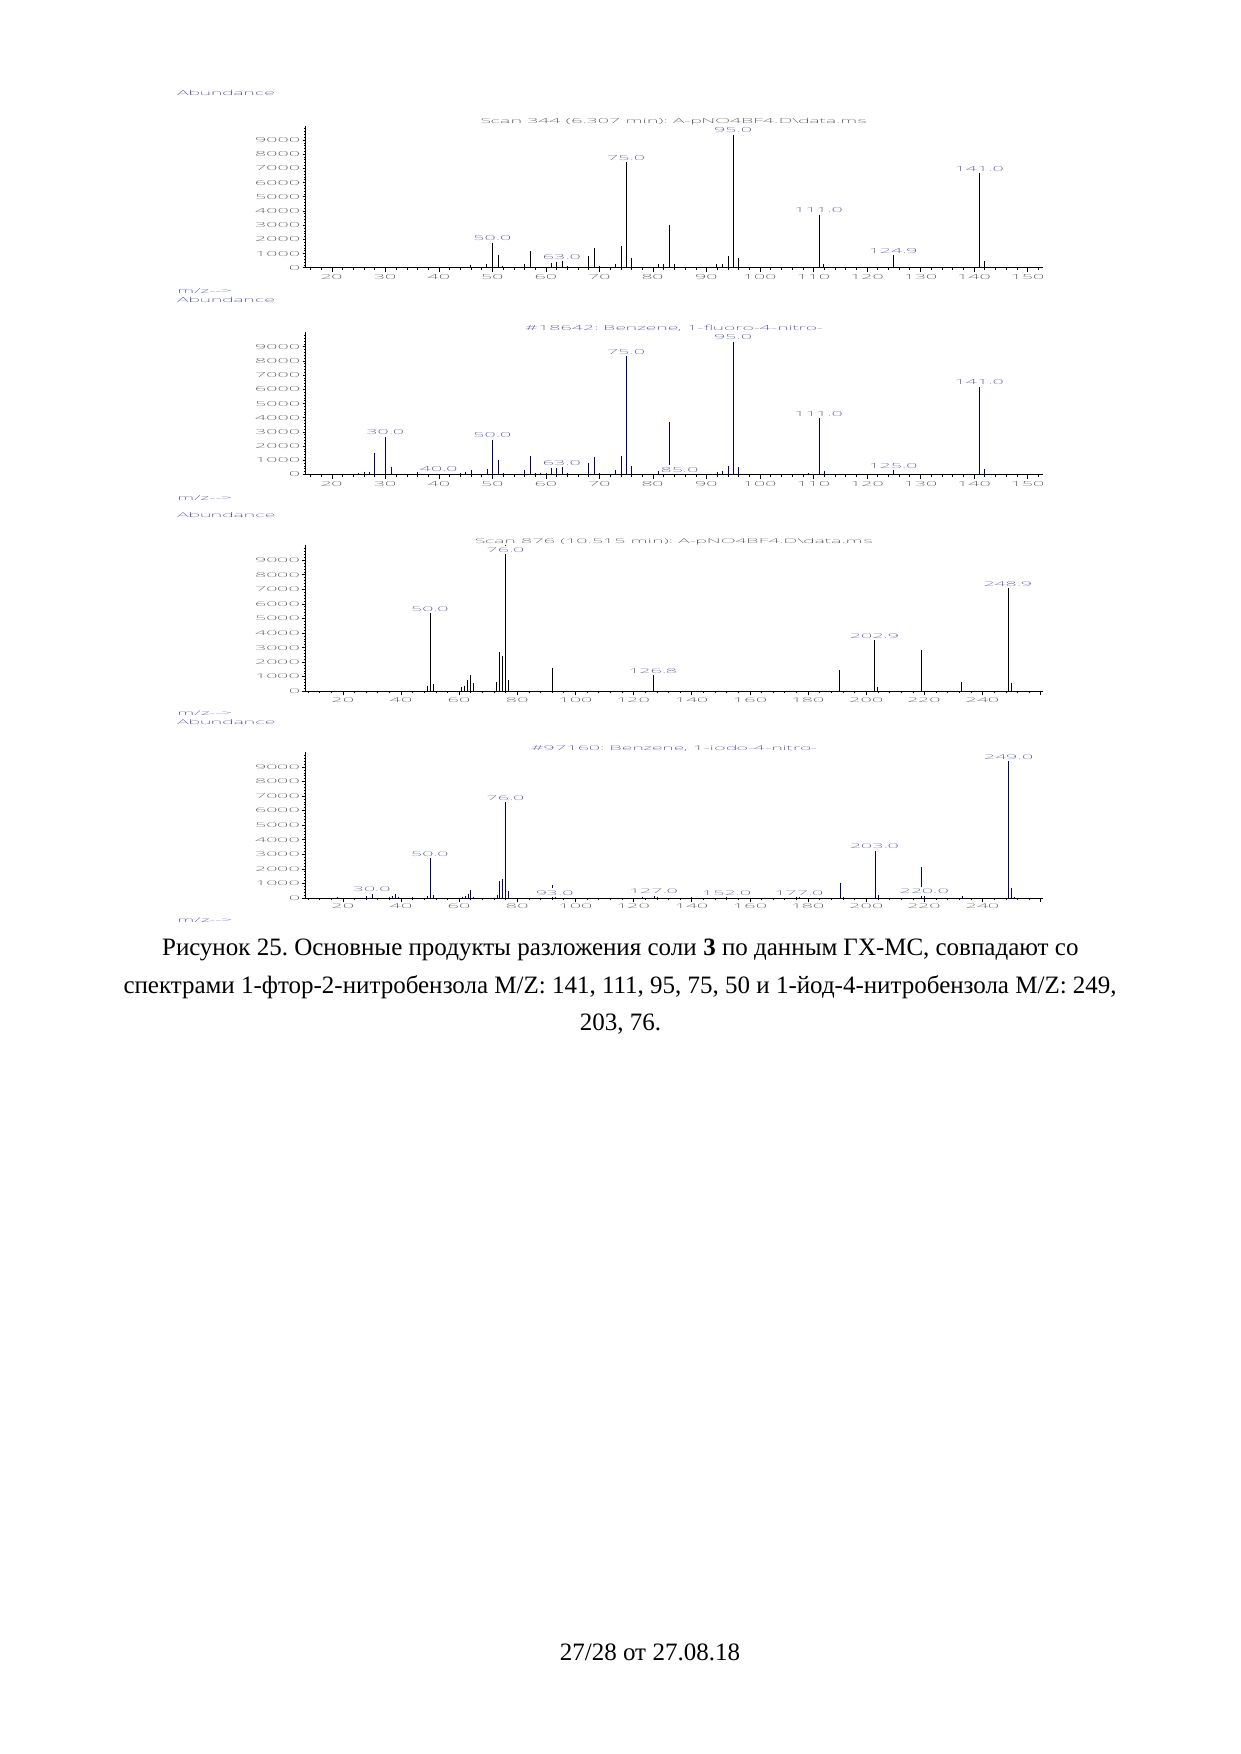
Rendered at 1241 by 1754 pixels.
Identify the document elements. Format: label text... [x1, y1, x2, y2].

text Рисунок 25. Основные продукты разложения соли 3 по данным ГХ-МС, совпадают со спектрами 1-фтор-2-нитробензола M/Z: 141, 111, 95, 75, 50 и 1-йод-4-нитробензола M/Z: 249, 203, 76. [118, 932, 1122, 1036]
